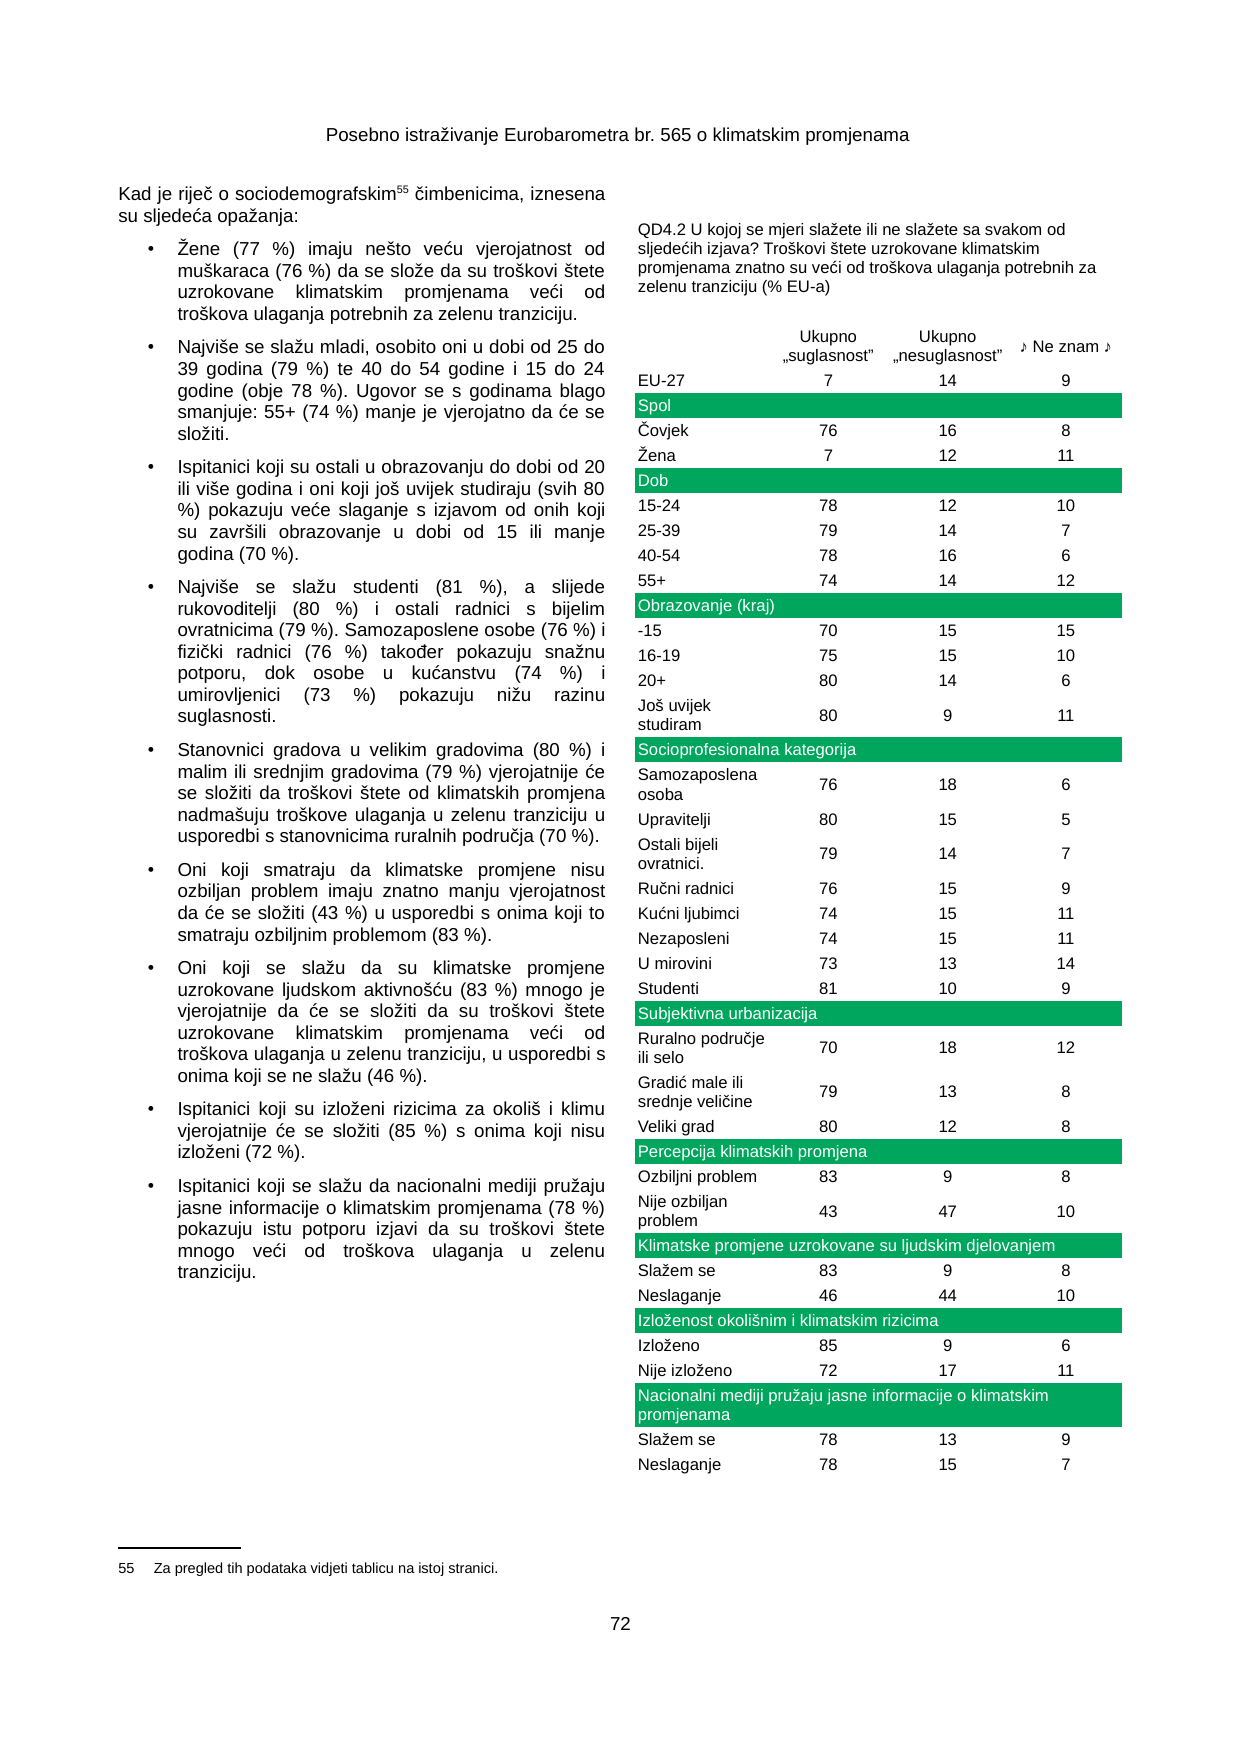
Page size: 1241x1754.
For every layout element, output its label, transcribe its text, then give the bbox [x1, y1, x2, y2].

table_cell Žena [635, 443, 770, 468]
table_cell 74 [770, 926, 886, 951]
table_cell 14 [886, 568, 1009, 593]
text Kad je riječ o sociodemografskim čimbenicima, iznesena su sljedeća opažanja: [118, 183, 605, 226]
table_cell Slažem se [635, 1427, 770, 1452]
table_cell Ukupno „nesuglasnost” [886, 324, 1009, 368]
table_cell 9 [886, 1333, 1009, 1358]
table_cell 6 [1009, 668, 1122, 693]
table_cell 80 [770, 1114, 886, 1139]
table_cell EU-27 [635, 368, 770, 393]
list Ispitanici koji se slažu da nacionalni mediji pružaju jasne informacije o klimatskim promjenama (78 %) pokazuju istu potporu izjavi da su troškovi štete mnogo veći od troškova ulaganja u zelenu tranziciju. [148, 1175, 605, 1283]
table_cell 13 [886, 951, 1009, 976]
table_cell Percepcija klimatskih promjena [635, 1139, 1122, 1164]
table_cell 7 [1009, 831, 1122, 876]
table_cell 14 [1009, 951, 1122, 976]
table_cell 9 [1009, 976, 1122, 1001]
table_cell 25-39 [635, 518, 770, 543]
table_cell 20+ [635, 668, 770, 693]
table_cell [886, 299, 1009, 324]
list Najviše se slažu studenti (81 %), a slijede rukovoditelji (80 %) i ostali radnici s bijelim ovratnicima (79 %). Samozaposlene osobe (76 %) i fizički radnici (76 %) također pokazuju snažnu potporu, dok osobe u kućanstvu (74 %) i umirovljenici (73 %) pokazuju nižu razinu suglasnosti. [148, 576, 605, 727]
table_cell 7 [1009, 518, 1122, 543]
table_cell 18 [886, 762, 1009, 806]
table_cell Ukupno „suglasnost” [770, 324, 886, 368]
table_cell 70 [770, 1026, 886, 1070]
table_cell 76 [770, 876, 886, 901]
table_cell 12 [886, 1114, 1009, 1139]
table_cell 44 [886, 1283, 1009, 1308]
table_cell Ostali bijeli ovratnici. [635, 831, 770, 876]
list Oni koji smatraju da klimatske promjene nisu ozbiljan problem imaju znatno manju vjerojatnost da će se složiti (43 %) u usporedbi s onima koji to smatraju ozbiljnim problemom (83 %). [148, 858, 605, 945]
table_cell 80 [770, 693, 886, 737]
table_cell 10 [1009, 493, 1122, 518]
table_cell 80 [770, 668, 886, 693]
table_cell 79 [770, 518, 886, 543]
table_cell 47 [886, 1189, 1009, 1233]
table_cell 15 [886, 618, 1009, 643]
list Ispitanici koji su ostali u obrazovanju do dobi od 20 ili više godina i oni koji još uvijek studiraju (svih 80 %) pokazuju veće slaganje s izjavom od onih koji su završili obrazovanje u dobi od 15 ili manje godina (70 %). [148, 456, 605, 564]
table_cell 9 [886, 1164, 1009, 1189]
table_cell 15-24 [635, 493, 770, 518]
table_cell 85 [770, 1333, 886, 1358]
table_cell 15 [1009, 618, 1122, 643]
table_cell 10 [1009, 1189, 1122, 1233]
table_cell 74 [770, 901, 886, 926]
table_cell Nezaposleni [635, 926, 770, 951]
table_cell ♪ Ne znam ♪ [1009, 324, 1122, 368]
table_cell 80 [770, 806, 886, 831]
table_cell 6 [1009, 543, 1122, 568]
table_cell 7 [770, 443, 886, 468]
table_cell 11 [1009, 1358, 1122, 1383]
table_cell Samozaposlena osoba [635, 762, 770, 806]
table_cell 15 [886, 806, 1009, 831]
table_cell 81 [770, 976, 886, 1001]
list Žene (77 %) imaju nešto veću vjerojatnost od muškaraca (76 %) da se slože da su troškovi štete uzrokovane klimatskim promjenama veći od troškova ulaganja potrebnih za zelenu tranziciju. [148, 238, 605, 324]
table_cell 8 [1009, 1114, 1122, 1139]
table_cell 46 [770, 1283, 886, 1308]
table_cell 10 [1009, 1283, 1122, 1308]
table_cell Neslaganje [635, 1283, 770, 1308]
table_cell 10 [886, 976, 1009, 1001]
table_cell 79 [770, 1070, 886, 1114]
table_cell Obrazovanje (kraj) [635, 593, 1122, 618]
table_cell U mirovini [635, 951, 770, 976]
table_cell 83 [770, 1258, 886, 1283]
table_cell 13 [886, 1427, 1009, 1452]
table_cell 14 [886, 831, 1009, 876]
table_cell Još uvijek studiram [635, 693, 770, 737]
table_cell Socioprofesionalna kategorija [635, 737, 1122, 762]
table_cell 8 [1009, 418, 1122, 443]
table_cell Nije izloženo [635, 1358, 770, 1383]
table_cell Kućni ljubimci [635, 901, 770, 926]
table_cell [635, 324, 770, 368]
table_cell 40-54 [635, 543, 770, 568]
table_cell Ručni radnici [635, 876, 770, 901]
table_cell 7 [770, 368, 886, 393]
table_cell 8 [1009, 1164, 1122, 1189]
table_cell 83 [770, 1164, 886, 1189]
table_cell Subjektivna urbanizacija [635, 1001, 1122, 1026]
table_cell Ruralno područje ili selo [635, 1026, 770, 1070]
text Za pregled tih podataka vidjeti tablicu na istoj stranici. [118, 1560, 605, 1577]
table_cell 9 [1009, 876, 1122, 901]
table_cell 12 [886, 443, 1009, 468]
table_cell 75 [770, 643, 886, 668]
table_cell 70 [770, 618, 886, 643]
table_cell 9 [886, 1258, 1009, 1283]
table_cell [770, 299, 886, 324]
table_cell 76 [770, 418, 886, 443]
table_cell 11 [1009, 926, 1122, 951]
table_cell Nije ozbiljan problem [635, 1189, 770, 1233]
table_cell 10 [1009, 643, 1122, 668]
table_cell Izloženo [635, 1333, 770, 1358]
table_cell 11 [1009, 443, 1122, 468]
table_cell 5 [1009, 806, 1122, 831]
list Najviše se slažu mladi, osobito oni u dobi od 25 do 39 godina (79 %) te 40 do 54 godine i 15 do 24 godine (obje 78 %). Ugovor se s godinama blago smanjuje: 55+ (74 %) manje je vjerojatno da će se složiti. [148, 336, 605, 444]
table_cell Studenti [635, 976, 770, 1001]
table_cell 9 [1009, 1427, 1122, 1452]
list Ispitanici koji su izloženi rizicima za okoliš i klimu vjerojatnije će se složiti (85 %) s onima koji nisu izloženi (72 %). [148, 1098, 605, 1163]
table_cell 9 [1009, 368, 1122, 393]
table_cell Gradić male ili srednje veličine [635, 1070, 770, 1114]
table_cell 16-19 [635, 643, 770, 668]
table_cell 12 [1009, 1026, 1122, 1070]
table_cell Neslaganje [635, 1452, 770, 1477]
table_cell 11 [1009, 901, 1122, 926]
table_cell 43 [770, 1189, 886, 1233]
table_cell 15 [886, 643, 1009, 668]
table_cell 8 [1009, 1258, 1122, 1283]
table_cell Ozbiljni problem [635, 1164, 770, 1189]
table_cell 78 [770, 1452, 886, 1477]
table_header QD4.2 U kojoj se mjeri slažete ili ne slažete sa svakom od sljedećih izjava? Troškovi štete uzrokovane klimatskim promjenama znatno su veći od troškova ulaganja potrebnih za zelenu tranziciju (% EU-a) [635, 216, 1122, 299]
table_cell -15 [635, 618, 770, 643]
table_cell 14 [886, 368, 1009, 393]
table_cell Spol [635, 393, 1122, 418]
table_cell 16 [886, 543, 1009, 568]
table_cell 55+ [635, 568, 770, 593]
table_cell Izloženost okolišnim i klimatskim rizicima [635, 1308, 1122, 1333]
table_cell 6 [1009, 1333, 1122, 1358]
table_cell Čovjek [635, 418, 770, 443]
list Oni koji se slažu da su klimatske promjene uzrokovane ljudskom aktivnošću (83 %) mnogo je vjerojatnije da će se složiti da su troškovi štete uzrokovane klimatskim promjenama veći od troškova ulaganja u zelenu tranziciju, u usporedbi s onima koji se ne slažu (46 %). [148, 957, 605, 1086]
table_cell 14 [886, 668, 1009, 693]
table_cell 73 [770, 951, 886, 976]
table_cell 78 [770, 1427, 886, 1452]
table_cell Upravitelji [635, 806, 770, 831]
table_cell Klimatske promjene uzrokovane su ljudskim djelovanjem [635, 1233, 1122, 1258]
table_cell 15 [886, 901, 1009, 926]
table_cell [635, 299, 770, 324]
table_cell 18 [886, 1026, 1009, 1070]
table_cell Dob [635, 468, 1122, 493]
table_cell 11 [1009, 693, 1122, 737]
table_cell 15 [886, 1452, 1009, 1477]
table_cell 9 [886, 693, 1009, 737]
table_cell 6 [1009, 762, 1122, 806]
table_cell 12 [886, 493, 1009, 518]
table_cell 14 [886, 518, 1009, 543]
table_cell 13 [886, 1070, 1009, 1114]
table_cell [1009, 299, 1122, 324]
table_cell 79 [770, 831, 886, 876]
table_cell 8 [1009, 1070, 1122, 1114]
table_cell 74 [770, 568, 886, 593]
table_cell 7 [1009, 1452, 1122, 1477]
list Stanovnici gradova u velikim gradovima (80 %) i malim ili srednjim gradovima (79 %) vjerojatnije će se složiti da troškovi štete od klimatskih promjena nadmašuju troškove ulaganja u zelenu tranziciju u usporedbi s stanovnicima ruralnih područja (70 %). [148, 739, 605, 847]
table_cell 76 [770, 762, 886, 806]
table_cell Slažem se [635, 1258, 770, 1283]
table_cell 17 [886, 1358, 1009, 1383]
table_cell 72 [770, 1358, 886, 1383]
table_cell Nacionalni mediji pružaju jasne informacije o klimatskim promjenama [635, 1383, 1122, 1427]
table_cell 78 [770, 543, 886, 568]
table_cell 15 [886, 876, 1009, 901]
table_cell Veliki grad [635, 1114, 770, 1139]
table_cell 78 [770, 493, 886, 518]
table_cell 12 [1009, 568, 1122, 593]
table_cell 15 [886, 926, 1009, 951]
table_cell 16 [886, 418, 1009, 443]
